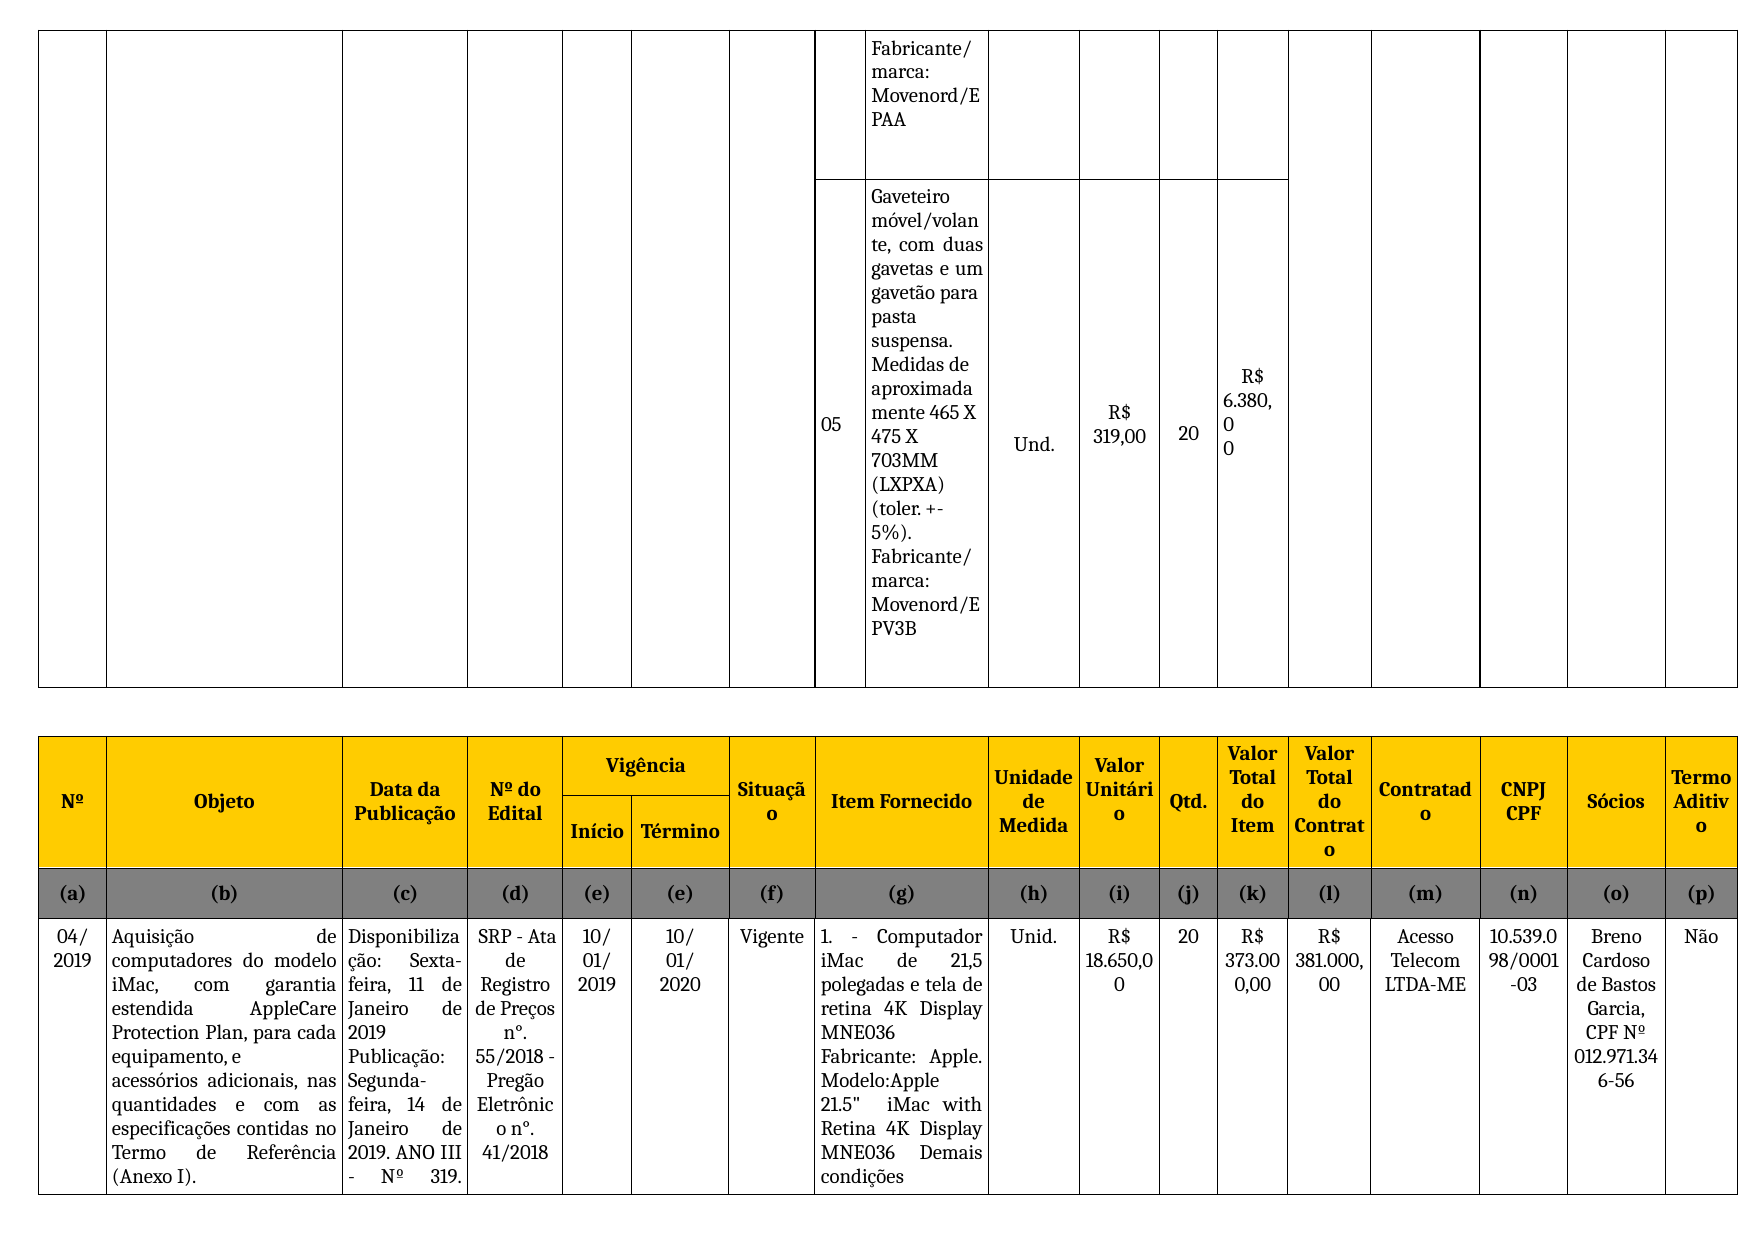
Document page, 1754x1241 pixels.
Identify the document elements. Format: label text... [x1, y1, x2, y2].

table_header Vigência [563, 737, 729, 795]
table_cell 10.539.098/0001-03 [1480, 919, 1567, 1194]
table_cell (h) [989, 869, 1079, 918]
table_cell Unid. [989, 919, 1079, 1194]
table_cell 20 [1160, 919, 1217, 1194]
table_cell [1080, 31, 1159, 178]
table_cell (f) [730, 869, 815, 918]
table_cell Acesso Telecom LTDA-ME [1371, 919, 1479, 1194]
table_cell 04/ 2019 [39, 919, 106, 1194]
table_header Qtd. [1160, 737, 1217, 867]
table_cell (m) [1372, 869, 1480, 918]
table_cell [1666, 31, 1737, 687]
table_cell (p) [1666, 869, 1737, 918]
table_cell Vigente [729, 919, 814, 1194]
table_cell (k) [1218, 869, 1288, 918]
table_header Valor Total do Item [1218, 737, 1288, 867]
table_cell (i) [1080, 869, 1159, 918]
table_header Sócios [1568, 737, 1665, 867]
table_cell [632, 31, 729, 687]
table_cell Gaveteiro móvel/volante, com duas gavetas e um gavetão para pasta suspensa. Medidas de aproximadamente 465 X 475 X 703MM (LXPXA) (toler. +- 5%). Fabricante/marca: Movenord/EPV3B [866, 180, 988, 687]
table_cell (n) [1481, 869, 1567, 918]
table_cell [816, 31, 865, 178]
table_cell [563, 31, 631, 687]
table_cell (j) [1160, 869, 1217, 918]
table_cell (g) [816, 869, 988, 918]
table_cell SRP - Ata de Registro de Preços n°. 55/2018 - Pregão Eletrônico n°. 41/2018 [468, 919, 562, 1194]
table_cell Und. [989, 180, 1079, 687]
table_header Data da Publicação [343, 737, 467, 867]
table_header CNPJ CPF [1481, 737, 1567, 867]
table_cell [1481, 31, 1567, 687]
table_cell [1372, 31, 1479, 687]
table_cell 20 [1160, 180, 1217, 687]
table_cell [1160, 31, 1217, 178]
table_header Valor Unitário [1080, 737, 1159, 867]
table_cell (c) [343, 869, 467, 918]
table_cell [1568, 31, 1665, 687]
table_cell (e) [632, 869, 729, 918]
table_cell [343, 31, 467, 687]
table_cell [468, 31, 562, 687]
table_cell (d) [468, 869, 562, 918]
table_header Contratado [1372, 737, 1480, 867]
table_header Nº [39, 737, 106, 867]
table_header Valor Total do Contrato [1289, 737, 1371, 867]
table_cell (l) [1289, 869, 1371, 918]
table_cell [1289, 31, 1371, 687]
table_header Objeto [107, 737, 342, 867]
table_cell (e) [563, 869, 631, 918]
table_cell R$ 319,00 [1080, 180, 1159, 687]
table_cell [730, 31, 814, 687]
table_cell Breno Cardoso de Bastos Garcia, CPF Nº 012.971.346-56 [1568, 919, 1665, 1194]
table_cell R$ 373.000,00 [1218, 919, 1287, 1194]
table_cell 1. - Computador iMac de 21,5 polegadas e tela de retina 4K Display MNE036 Fabricante: Apple. Modelo:Apple 21.5" iMac with Retina 4K Display MNE036 Demais condições [815, 919, 988, 1194]
table_cell Aquisição de computadores do modelo iMac, com garantia estendida AppleCare Protection Plan, para cada equipamento, e acessórios adicionais, nas quantidades e com as especificações contidas no Termo de Referência (Anexo I). [107, 919, 342, 1194]
table_cell Disponibilização: Sexta-feira, 11 de Janeiro de 2019 Publicação: Segunda-feira, 14 de Janeiro de 2019. ANO III - Nº 319. [343, 919, 467, 1194]
table_cell 10/ 01/ 2020 [632, 919, 728, 1194]
table_cell [1218, 31, 1288, 178]
table_cell [989, 31, 1079, 178]
table_cell (a) [39, 869, 106, 918]
table_cell 10/ 01/ 2019 [563, 919, 631, 1194]
table_header Nº do Edital [468, 737, 562, 867]
table_header Termo Aditivo [1666, 737, 1737, 867]
table_cell (b) [107, 869, 342, 918]
table_header Situação [730, 737, 815, 867]
table_cell R$ 18.650,00 [1080, 919, 1159, 1194]
table_cell (o) [1568, 869, 1665, 918]
table_cell R$ 381.000,00 [1288, 919, 1370, 1194]
table_cell [107, 31, 342, 687]
table_cell [39, 31, 106, 687]
table_cell 05 [816, 180, 865, 687]
table_cell Não [1666, 919, 1737, 1194]
table_cell Término [632, 796, 729, 867]
table_header Unidade de Medida [989, 737, 1079, 867]
table_cell Fabricante/marca: Movenord/EPAA [866, 31, 988, 178]
table_header Item Fornecido [816, 737, 988, 867]
table_cell R$ 6.380,0 0 [1218, 180, 1288, 687]
table_cell Início [563, 796, 631, 867]
